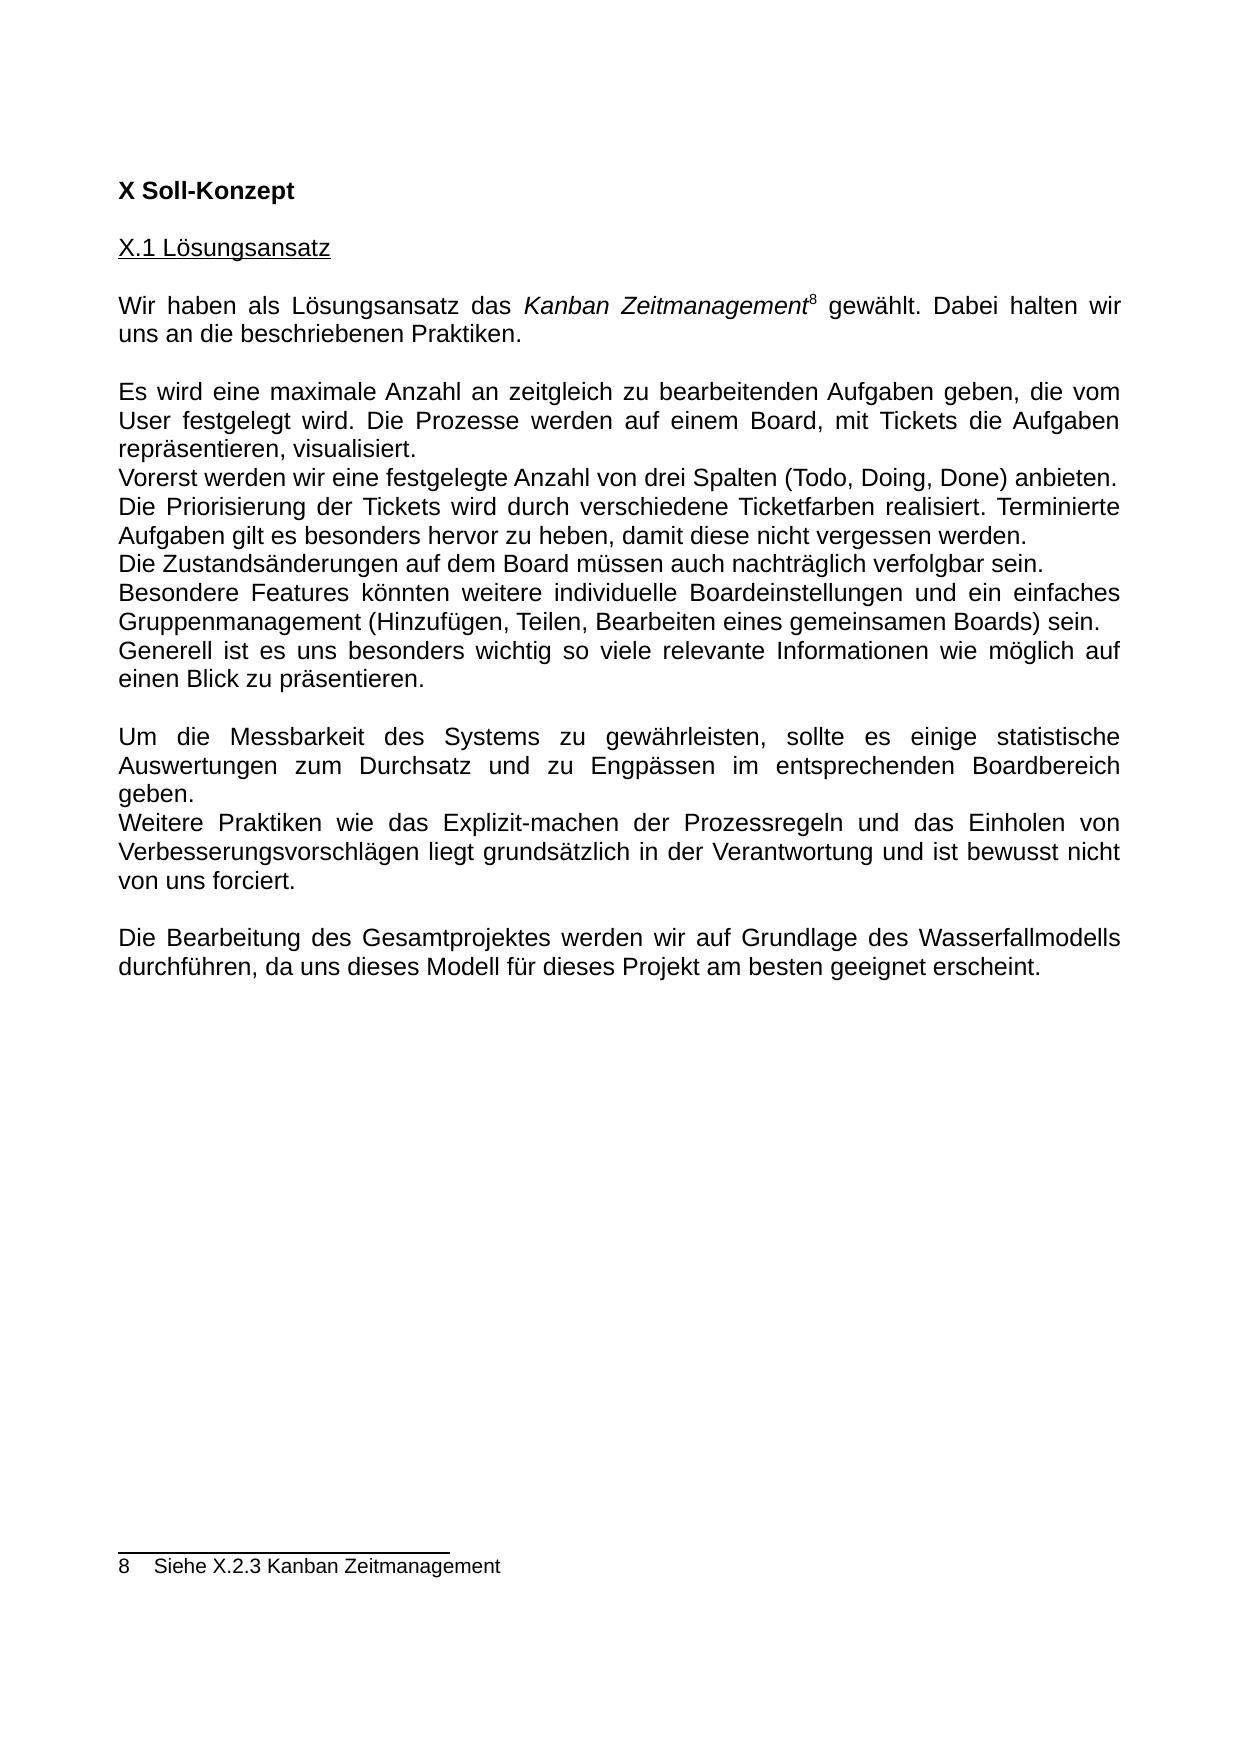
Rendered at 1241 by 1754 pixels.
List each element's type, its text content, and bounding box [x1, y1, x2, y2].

text Weitere Praktiken wie das Explizit-machen der Prozessregeln und das Einholen von Verbesserungsvorschlägen liegt grundsätzlich in der Verantwortung und ist bewusst nicht von uns forciert. [118, 808, 1122, 894]
list Wir haben als Lösungsansatz das Kanban Zeitmanagement gewählt. Dabei halten wir uns an die beschriebenen Praktiken. [118, 291, 1122, 348]
text Die Priorisierung der Tickets wird durch verschiedene Ticketfarben realisiert. Terminierte Aufgaben gilt es besonders hervor zu heben, damit diese nicht vergessen werden. [118, 492, 1122, 549]
text Besondere Features könnten weitere individuelle Boardeinstellungen und ein einfaches Gruppenmanagement (Hinzufügen, Teilen, Bearbeiten eines gemeinsamen Boards) sein. [118, 578, 1122, 636]
text X.1 Lösungsansatz [118, 233, 1122, 262]
text Die Bearbeitung des Gesamtprojektes werden wir auf Grundlage des Wasserfallmodells durchführen, da uns dieses Modell für dieses Projekt am besten geeignet erscheint. [118, 923, 1122, 981]
text Generell ist es uns besonders wichtig so viele relevante Informationen wie möglich auf einen Blick zu präsentieren. [118, 636, 1122, 693]
list Siehe X.2.3 Kanban Zeitmanagement [118, 1553, 1122, 1577]
text X Soll-Konzept [118, 176, 1122, 204]
text Vorerst werden wir eine festgelegte Anzahl von drei Spalten (Todo, Doing, Done) anbieten. [118, 463, 1122, 492]
text Die Zustandsänderungen auf dem Board müssen auch nachträglich verfolgbar sein. [118, 549, 1122, 578]
list Es wird eine maximale Anzahl an zeitgleich zu bearbeitenden Aufgaben geben, die vom User festgelegt wird. Die Prozesse werden auf einem Board, mit Tickets die Aufgaben repräsentieren, visualisiert. [118, 377, 1122, 463]
text Um die Messbarkeit des Systems zu gewährleisten, sollte es einige statistische Auswertungen zum Durchsatz und zu Engpässen im entsprechenden Boardbereich geben. [118, 722, 1122, 808]
